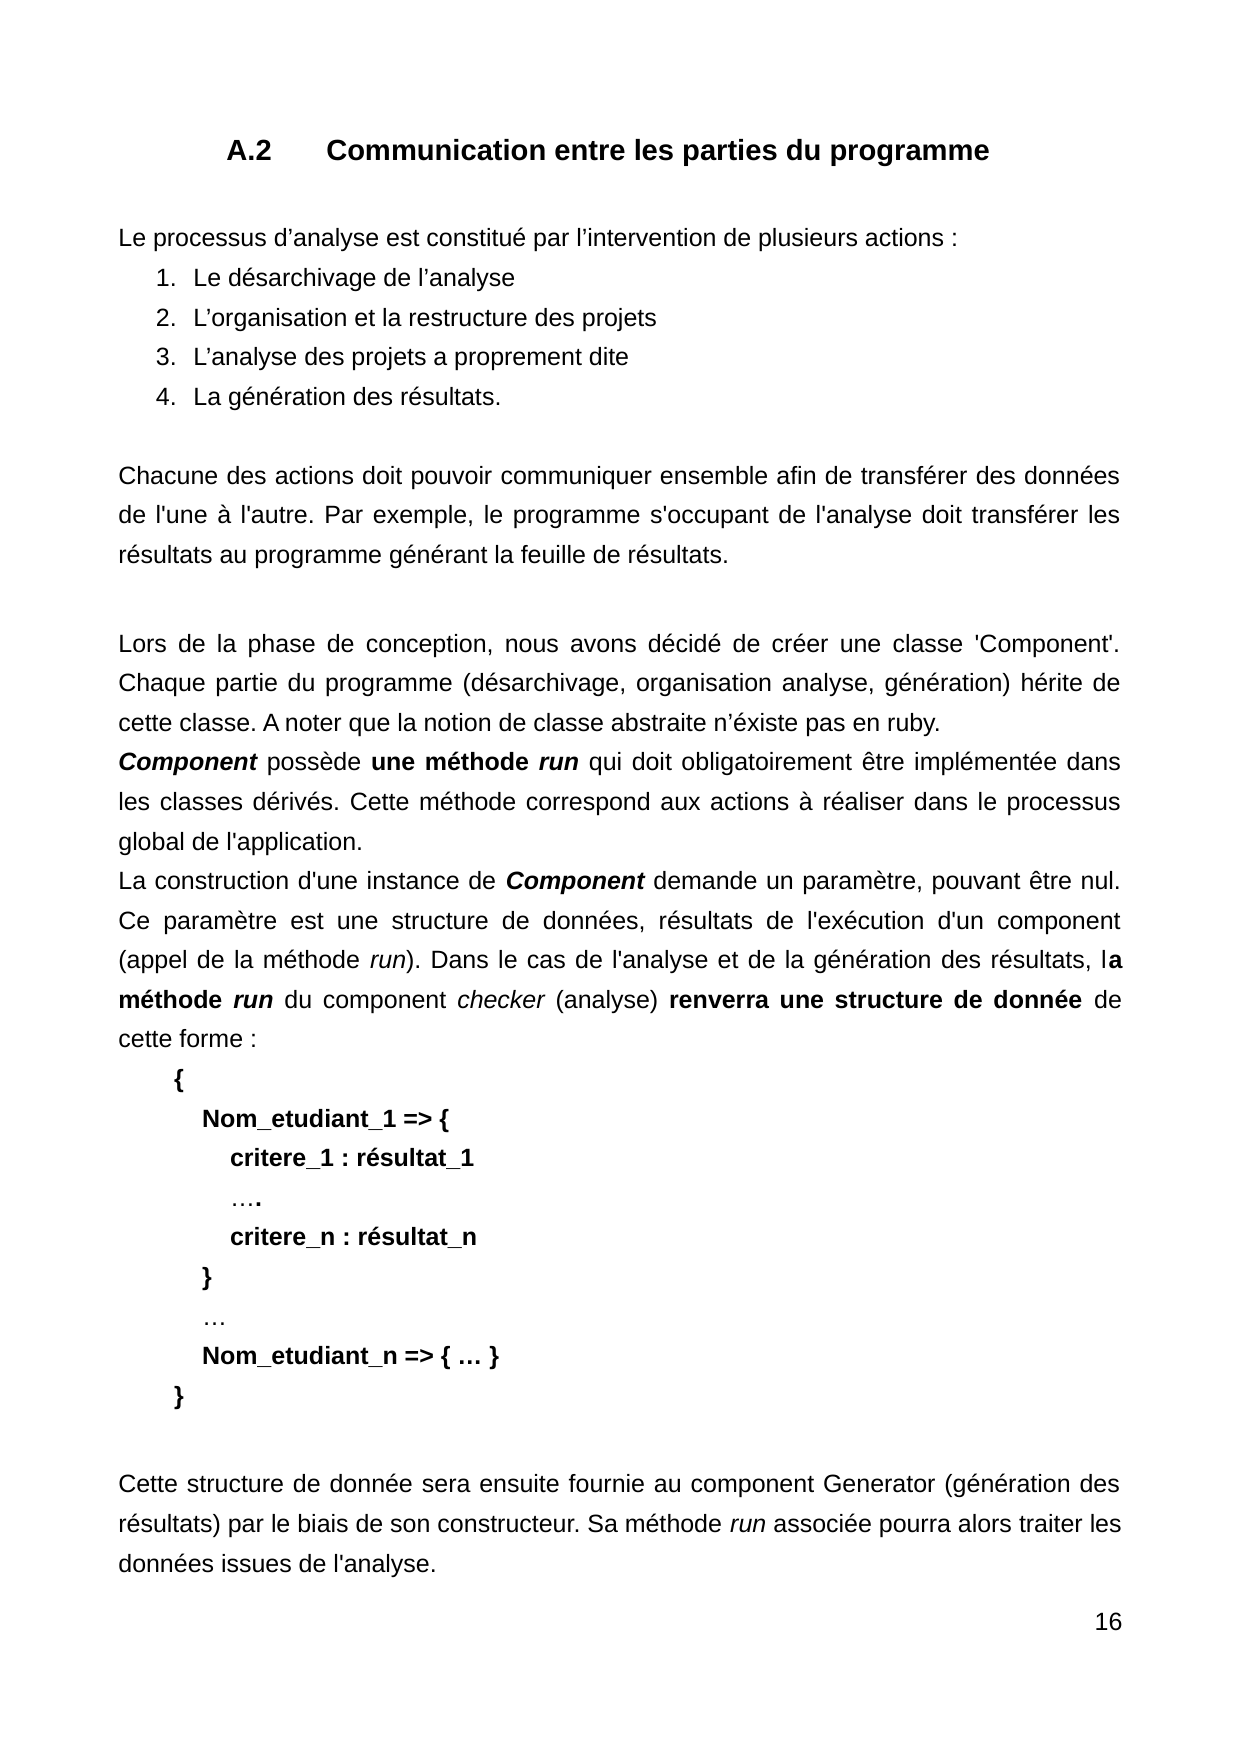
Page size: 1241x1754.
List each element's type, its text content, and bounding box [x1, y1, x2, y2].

text critere_1 : résultat_1 [118, 1143, 1122, 1172]
list L’analyse des projets a proprement dite [156, 342, 1122, 371]
text Nom_etudiant_1 => { [118, 1104, 1122, 1132]
subtitle Communication entre les parties du programme [178, 133, 1122, 166]
text Lors de la phase de conception, nous avons décidé de créer une classe 'Component'. Chaque partie du programme (désarchivage, organisation analyse, génération) hérite de cette classe. A noter que la notion de classe abstraite n’éxiste pas en ruby. [118, 629, 1122, 737]
text critere_n : résultat_n [118, 1222, 1122, 1251]
text } [118, 1381, 1122, 1409]
list Le désarchivage de l’analyse [156, 263, 1122, 292]
text La construction d'une instance de Component demande un paramètre, pouvant être nul. Ce paramètre est une structure de données, résultats de l'exécution d'un component (appel de la méthode run). Dans le cas de l'analyse et de la génération des résultats, la méthode run du component checker (analyse) renverra une structure de donnée de cette forme : [118, 866, 1122, 1053]
text Chacune des actions doit pouvoir communiquer ensemble afin de transférer des données de l'une à l'autre. Par exemple, le programme s'occupant de l'analyse doit transférer les résultats au programme générant la feuille de résultats. [118, 421, 1122, 569]
text { [118, 1064, 1122, 1093]
text Le processus d’analyse est constitué par l’intervention de plusieurs actions : [118, 184, 1122, 252]
text …. [118, 1183, 1122, 1212]
list L’organisation et la restructure des projets [156, 302, 1122, 331]
text Nom_etudiant_n => { … } [118, 1341, 1122, 1370]
text … [118, 1302, 1122, 1330]
list La génération des résultats. [156, 382, 1122, 410]
text Component possède une méthode run qui doit obligatoirement être implémentée dans les classes dérivés. Cette méthode correspond aux actions à réaliser dans le processus global de l'application. [118, 747, 1122, 855]
text } [118, 1262, 1122, 1291]
text Cette structure de donnée sera ensuite fournie au component Generator (génération des résultats) par le biais de son constructeur. Sa méthode run associée pourra alors traiter les données issues de l'analyse. [118, 1469, 1122, 1577]
